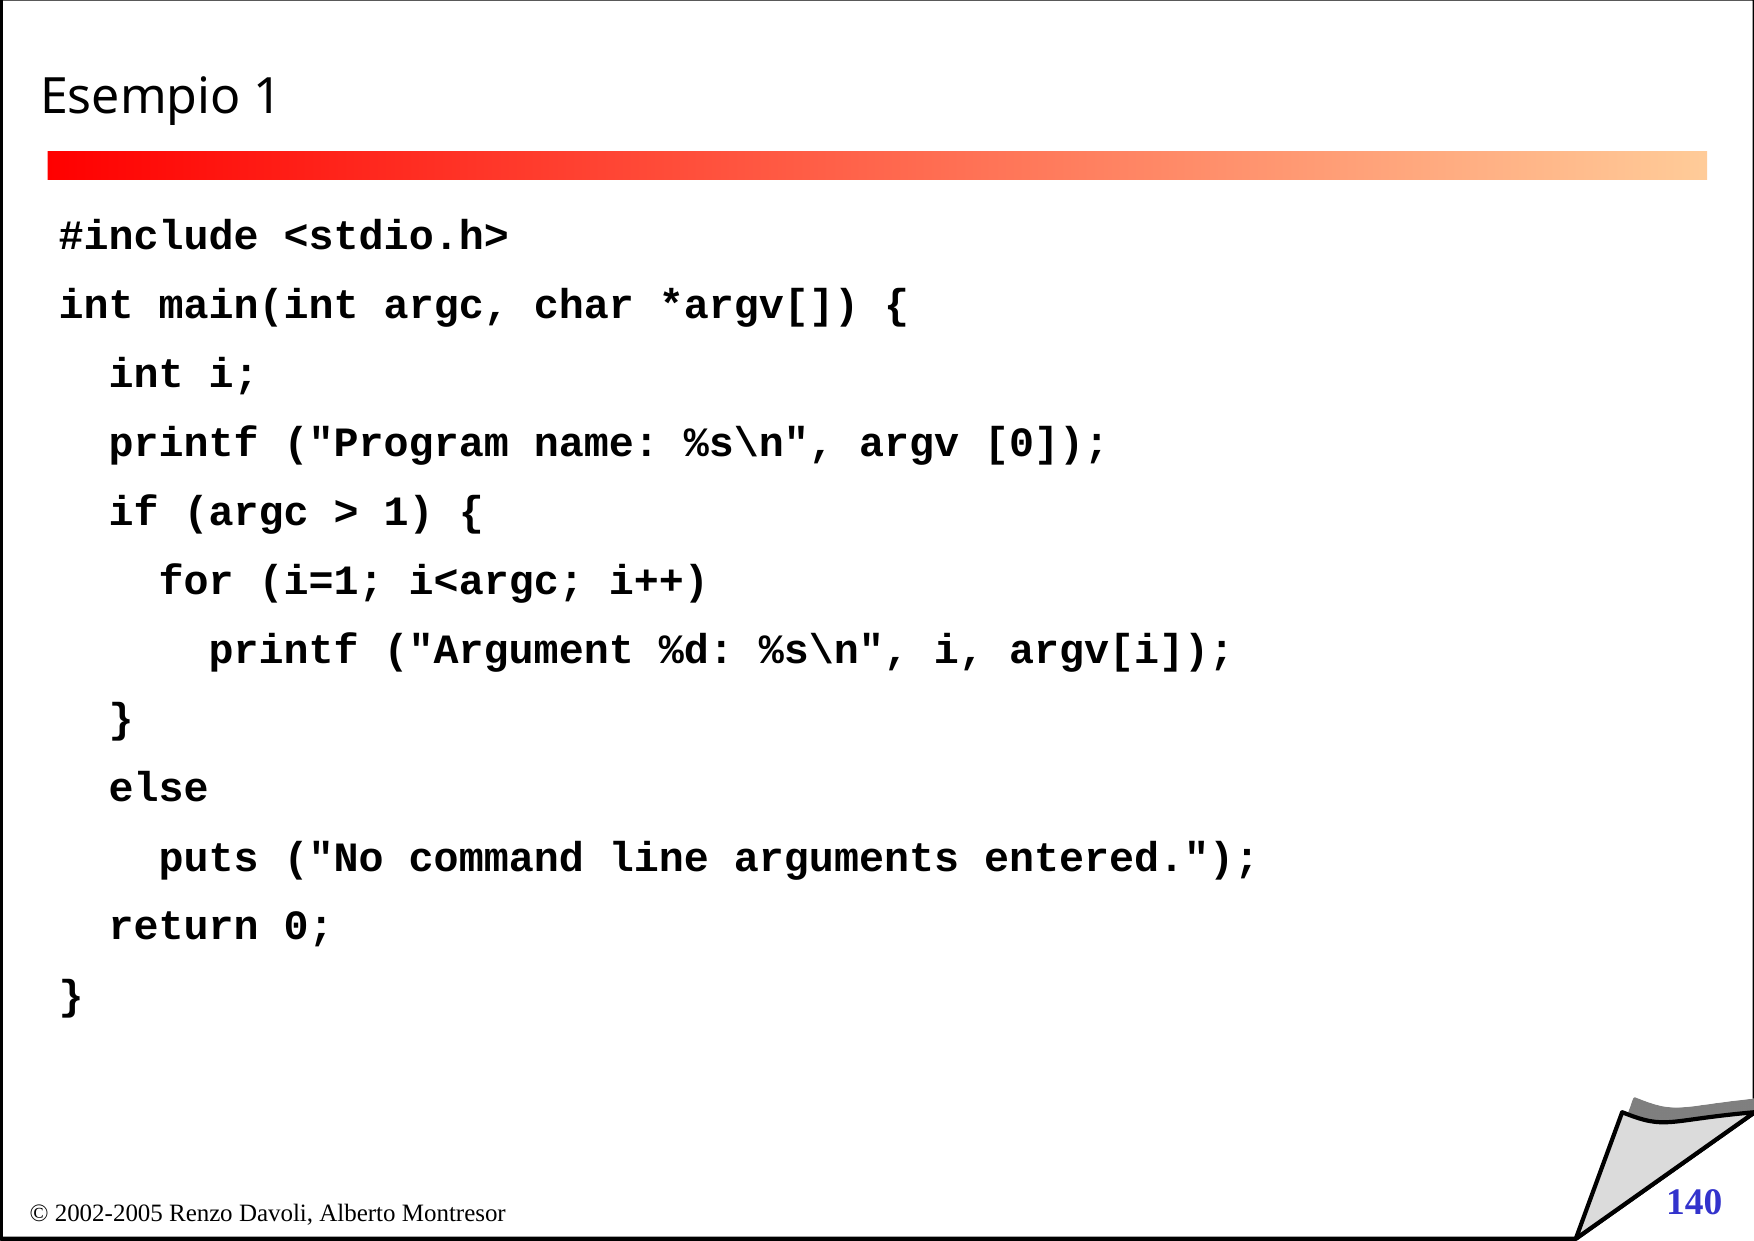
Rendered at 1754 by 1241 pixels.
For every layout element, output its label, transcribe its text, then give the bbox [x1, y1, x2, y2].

text_box main [750, 151, 754, 179]
list #include <stdio.h> int main(int argc, char *argv[]) { int i; printf ("Program name: %s\n", argv [0]); if (argc > 1) { for (i=1; i<argc; i++) printf ("Argument %d: %s\n", i, argv[i]); } else puts ("No command line arguments entered."); return 0; } [58, 206, 1696, 1106]
title Esempio 1 [40, 49, 1714, 144]
